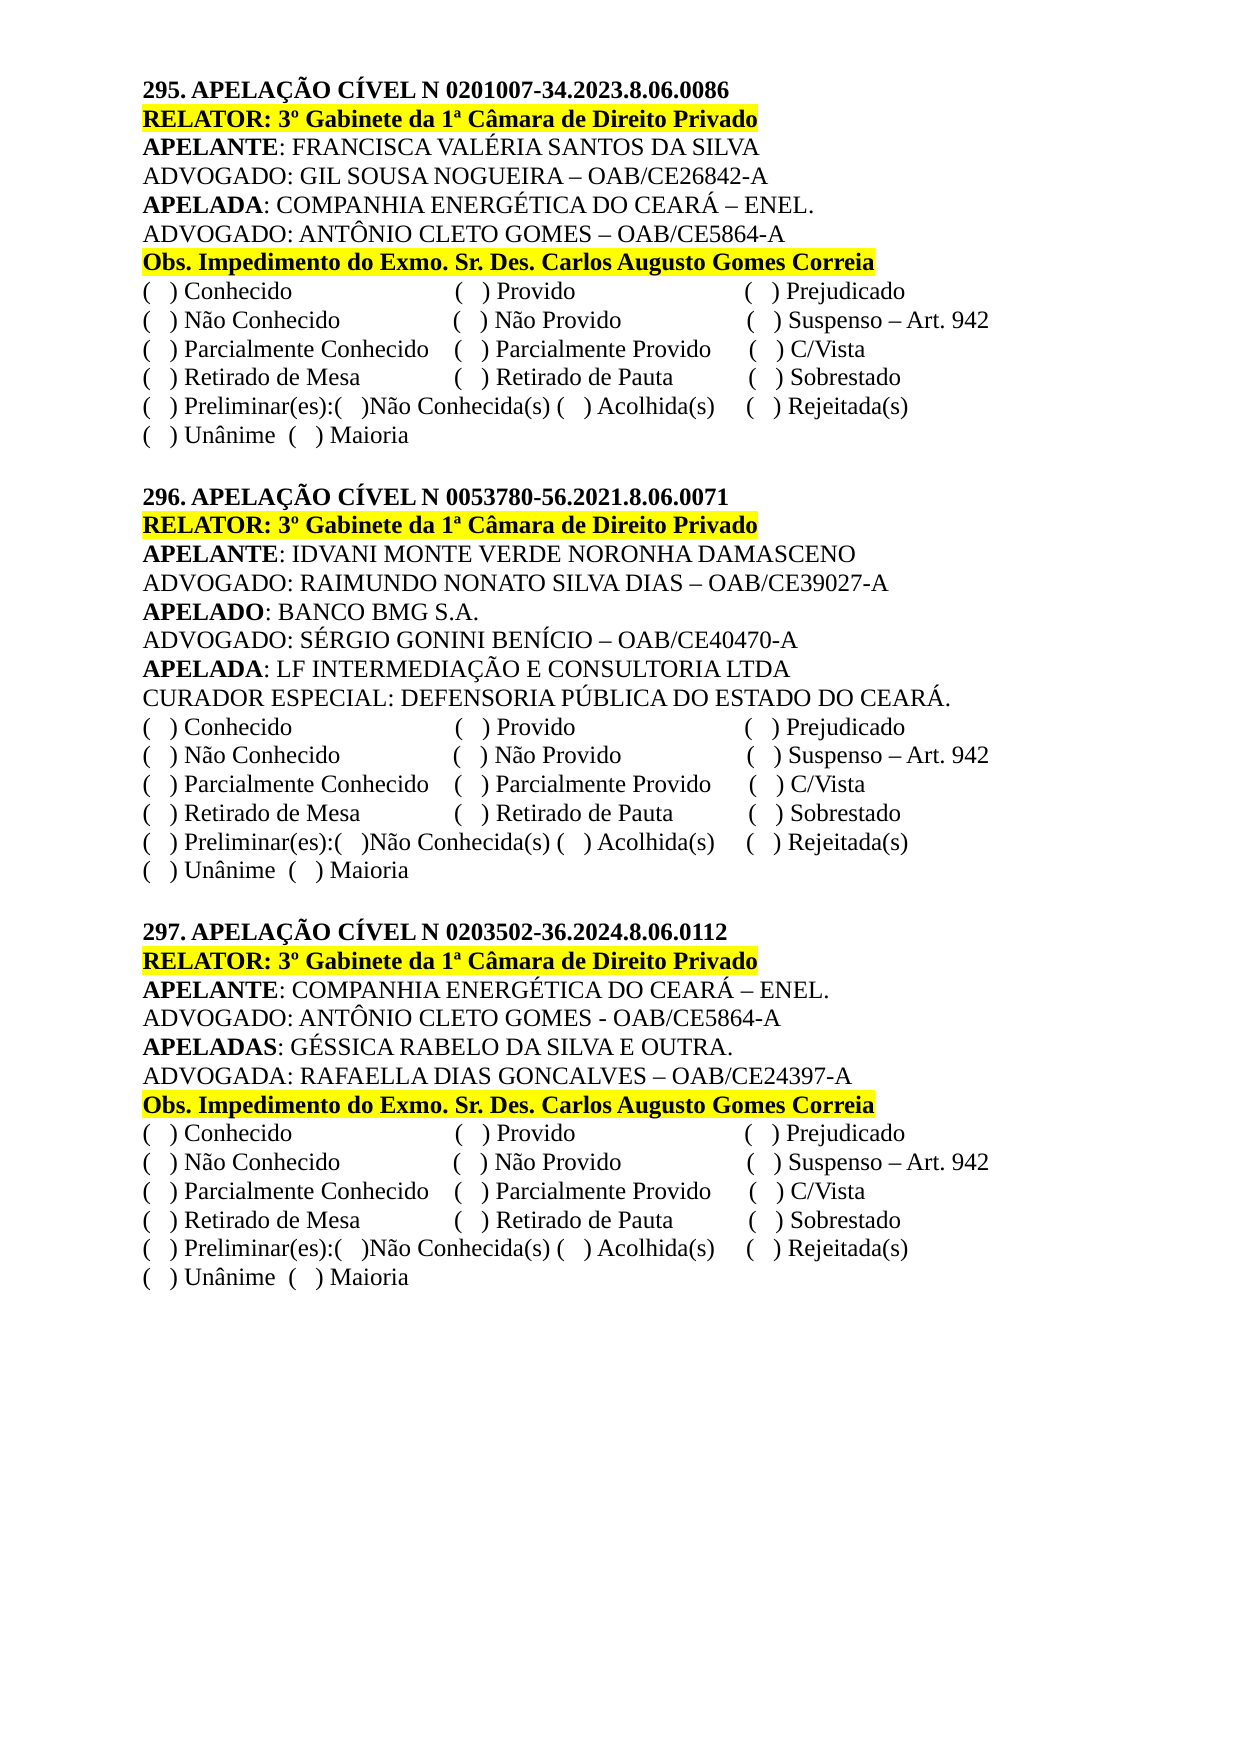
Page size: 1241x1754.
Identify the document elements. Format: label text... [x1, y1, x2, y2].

text RELATOR: 3º Gabinete da 1ª Câmara de Direito Privado [142, 946, 1141, 975]
text Obs. Impedimento do Exmo. Sr. Des. Carlos Augusto Gomes Correia [142, 247, 1141, 276]
text APELANTE: IDVANI MONTE VERDE NORONHA DAMASCENO [142, 539, 1141, 568]
text ADVOGADO: RAIMUNDO NONATO SILVA DIAS – OAB/CE39027-A [142, 568, 1141, 597]
text ADVOGADO: GIL SOUSA NOGUEIRA – OAB/CE26842-A [142, 161, 1141, 190]
text ( ) Retirado de Mesa ( ) Retirado de Pauta ( ) Sobrestado [142, 798, 1158, 827]
text ( ) Parcialmente Conhecido ( ) Parcialmente Provido ( ) C/Vista [142, 1176, 1158, 1205]
text 296. APELAÇÃO CÍVEL N 0053780-56.2021.8.06.0071 [142, 482, 1141, 511]
text ADVOGADO: ANTÔNIO CLETO GOMES - OAB/CE5864-A [142, 1003, 1141, 1032]
text ( ) Não Conhecido ( ) Não Provido ( ) Suspenso – Art. 942 [142, 305, 1158, 334]
text ( ) Preliminar(es):( )Não Conhecida(s) ( ) Acolhida(s) ( ) Rejeitada(s) [142, 391, 1158, 420]
text ( ) Conhecido ( ) Provido ( ) Prejudicado [142, 1118, 1141, 1147]
text ADVOGADO: SÉRGIO GONINI BENÍCIO – OAB/CE40470-A [142, 626, 1141, 654]
text 295. APELAÇÃO CÍVEL N 0201007-34.2023.8.06.0086 [142, 75, 1141, 104]
text ( ) Preliminar(es):( )Não Conhecida(s) ( ) Acolhida(s) ( ) Rejeitada(s) [142, 1233, 1158, 1262]
text ( ) Conhecido ( ) Provido ( ) Prejudicado [142, 712, 1141, 741]
text RELATOR: 3º Gabinete da 1ª Câmara de Direito Privado [142, 104, 1141, 132]
text ( ) Não Conhecido ( ) Não Provido ( ) Suspenso – Art. 942 [142, 741, 1158, 769]
text ADVOGADO: ANTÔNIO CLETO GOMES – OAB/CE5864-A [142, 219, 1141, 247]
text APELADO: BANCO BMG S.A. [142, 597, 1141, 626]
text CURADOR ESPECIAL: DEFENSORIA PÚBLICA DO ESTADO DO CEARÁ. [142, 683, 1141, 712]
text ( ) Retirado de Mesa ( ) Retirado de Pauta ( ) Sobrestado [142, 1205, 1158, 1233]
text ( ) Não Conhecido ( ) Não Provido ( ) Suspenso – Art. 942 [142, 1147, 1158, 1176]
text ( ) Conhecido ( ) Provido ( ) Prejudicado [142, 276, 1141, 305]
text ( ) Unânime ( ) Maioria [142, 1262, 1141, 1291]
text APELADA: LF INTERMEDIAÇÃO E CONSULTORIA LTDA [142, 654, 1141, 683]
text RELATOR: 3º Gabinete da 1ª Câmara de Direito Privado [142, 511, 1141, 539]
text APELADAS: GÉSSICA RABELO DA SILVA E OUTRA. [142, 1032, 1141, 1061]
text ( ) Preliminar(es):( )Não Conhecida(s) ( ) Acolhida(s) ( ) Rejeitada(s) [142, 827, 1158, 856]
text ( ) Retirado de Mesa ( ) Retirado de Pauta ( ) Sobrestado [142, 362, 1158, 391]
text ( ) Parcialmente Conhecido ( ) Parcialmente Provido ( ) C/Vista [142, 334, 1158, 362]
text ADVOGADA: RAFAELLA DIAS GONCALVES – OAB/CE24397-A [142, 1061, 1141, 1090]
text APELANTE: FRANCISCA VALÉRIA SANTOS DA SILVA [142, 132, 1141, 161]
text APELANTE: COMPANHIA ENERGÉTICA DO CEARÁ – ENEL. [142, 975, 1141, 1003]
text ( ) Parcialmente Conhecido ( ) Parcialmente Provido ( ) C/Vista [142, 769, 1158, 798]
text APELADA: COMPANHIA ENERGÉTICA DO CEARÁ – ENEL. [142, 190, 1141, 219]
text ( ) Unânime ( ) Maioria [142, 420, 1141, 449]
text 297. APELAÇÃO CÍVEL N 0203502-36.2024.8.06.0112 [142, 917, 1141, 946]
text Obs. Impedimento do Exmo. Sr. Des. Carlos Augusto Gomes Correia [142, 1090, 1141, 1118]
text ( ) Unânime ( ) Maioria [142, 856, 1141, 884]
